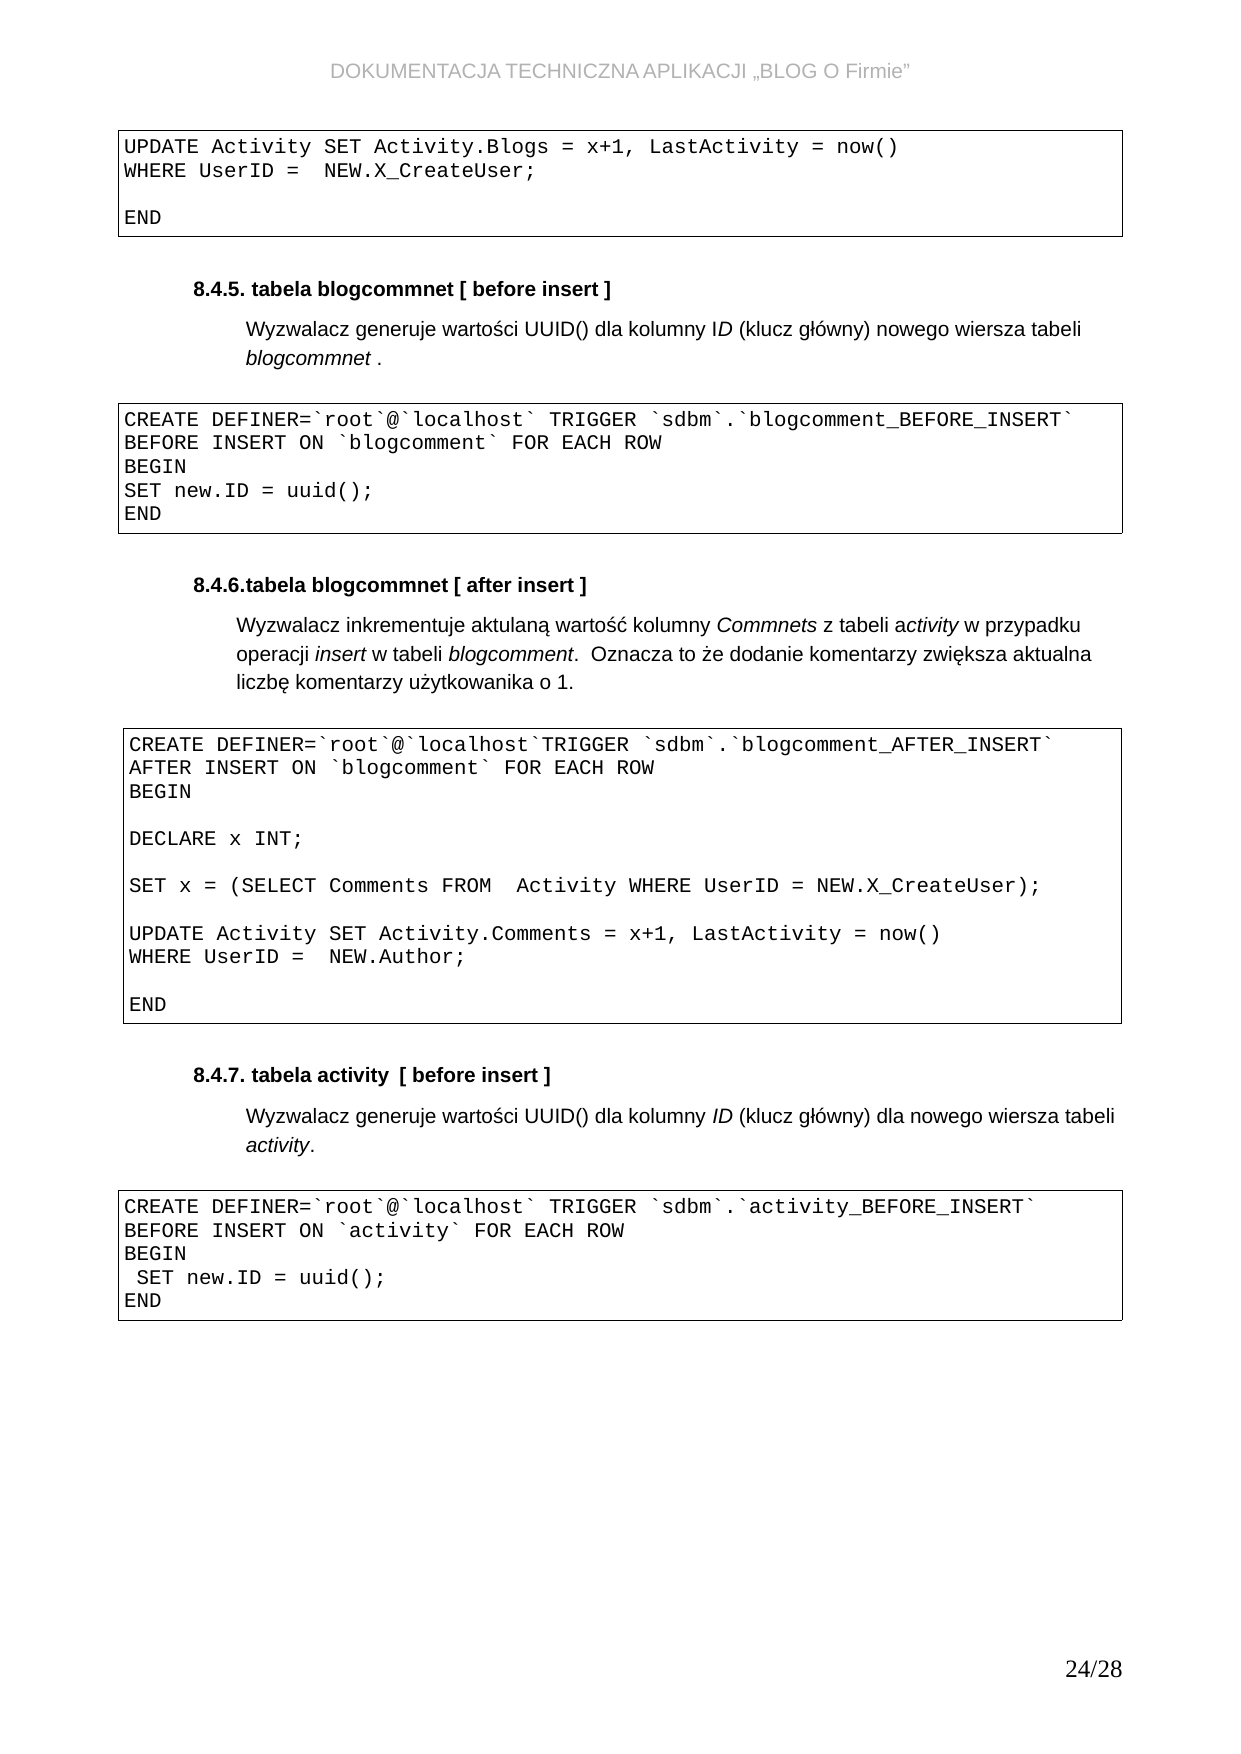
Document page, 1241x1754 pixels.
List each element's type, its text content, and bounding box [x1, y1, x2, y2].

list Tabela Activity [ BEFORE INSERT ] [193, 1063, 1122, 1088]
table_header CREATE DEFINER=`root`@`localhost` TRIGGER `sdbm`.`blogcomment_BEFORE_INSERT` BEFORE INSERT ON `blogcomment` FOR EACH ROW BEGIN SET new.ID = uuid(); END [119, 404, 1122, 533]
table_header UPDATE Activity SET Activity.Blogs = x+1, LastActivity = now() WHERE UserID = NEW.X_CreateUser; END [119, 131, 1122, 236]
list Wyzwalacz generuje wartości UUID() dla kolumny ID (klucz główny) nowego wiersza tabeli BlogCommnet . [193, 317, 1122, 369]
table_header CREATE DEFINER=`root`@`localhost` TRIGGER `sdbm`.`activity_BEFORE_INSERT` BEFORE INSERT ON `activity` FOR EACH ROW BEGIN SET new.ID = uuid(); END [119, 1191, 1122, 1320]
list Tabela BlogCommnet [ before INSERT ] [193, 277, 1122, 301]
list Wyzwalacz generuje wartości UUID() dla kolumny ID (klucz główny) dla nowego wiersza tabeli activity. [193, 1104, 1122, 1157]
list Wyzwalacz inkrementuje aktulaną wartość kolumny Commnets z tabeli activity w przypadku operacji insert w tabeli BlogComment. Oznacza to że dodanie komentarzy zwiększa aktualna liczbę komentarzy użytkowanika o 1. [171, 613, 1122, 694]
list Tabela BlogCommnet [ AFTER INSERT ] [193, 573, 1122, 597]
table_header CREATE DEFINER=`root`@`localhost`TRIGGER `sdbm`.`blogcomment_AFTER_INSERT` AFTER INSERT ON `blogcomment` FOR EACH ROW BEGIN DECLARE x INT; SET x = (SELECT Comments FROM Activity WHERE UserID = NEW.X_CreateUser); UPDATE Activity SET Activity.Comments = x+1, LastActivity = now() WHERE UserID = NEW.Author; END [124, 729, 1121, 1023]
